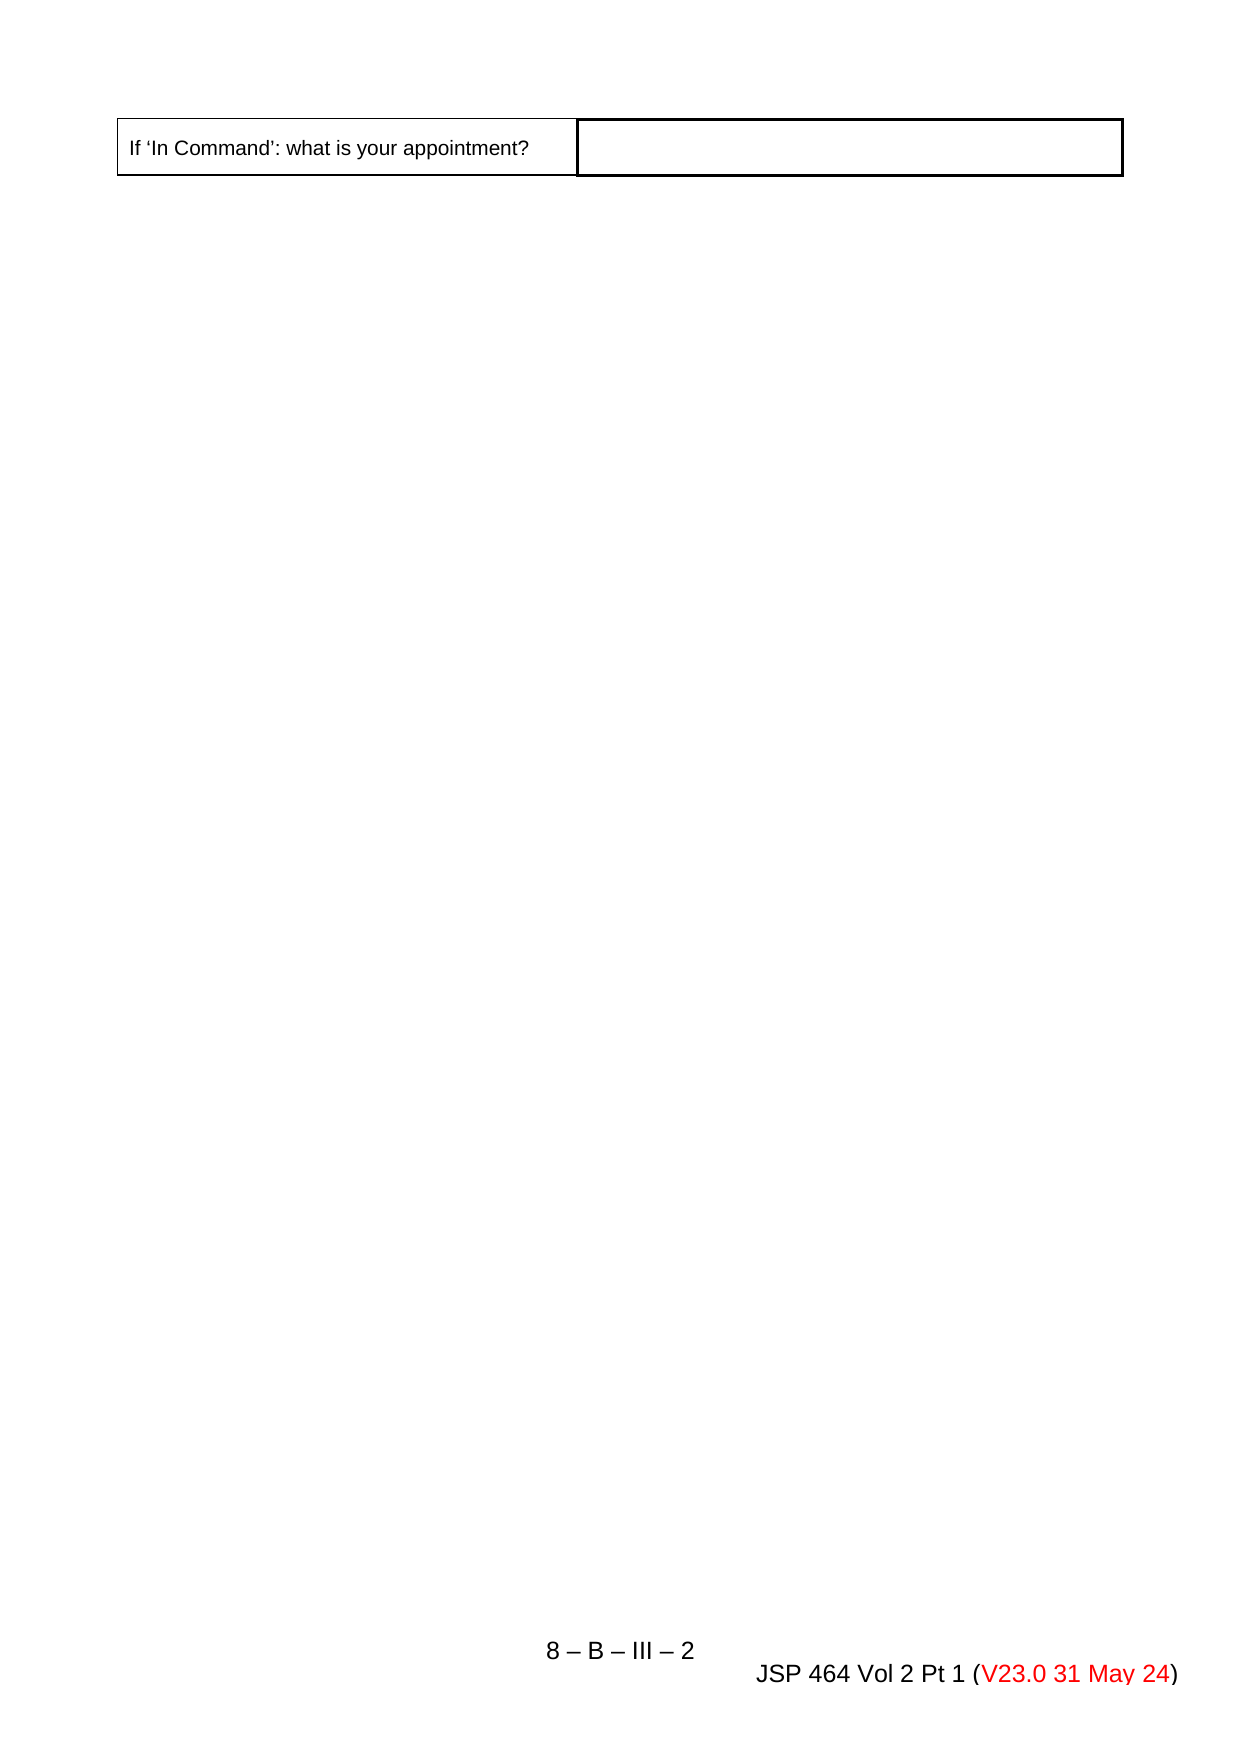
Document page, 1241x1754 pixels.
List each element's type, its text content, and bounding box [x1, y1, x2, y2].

table_cell [579, 121, 1121, 174]
table_cell If ‘In Command’: what is your appointment? [118, 119, 576, 174]
